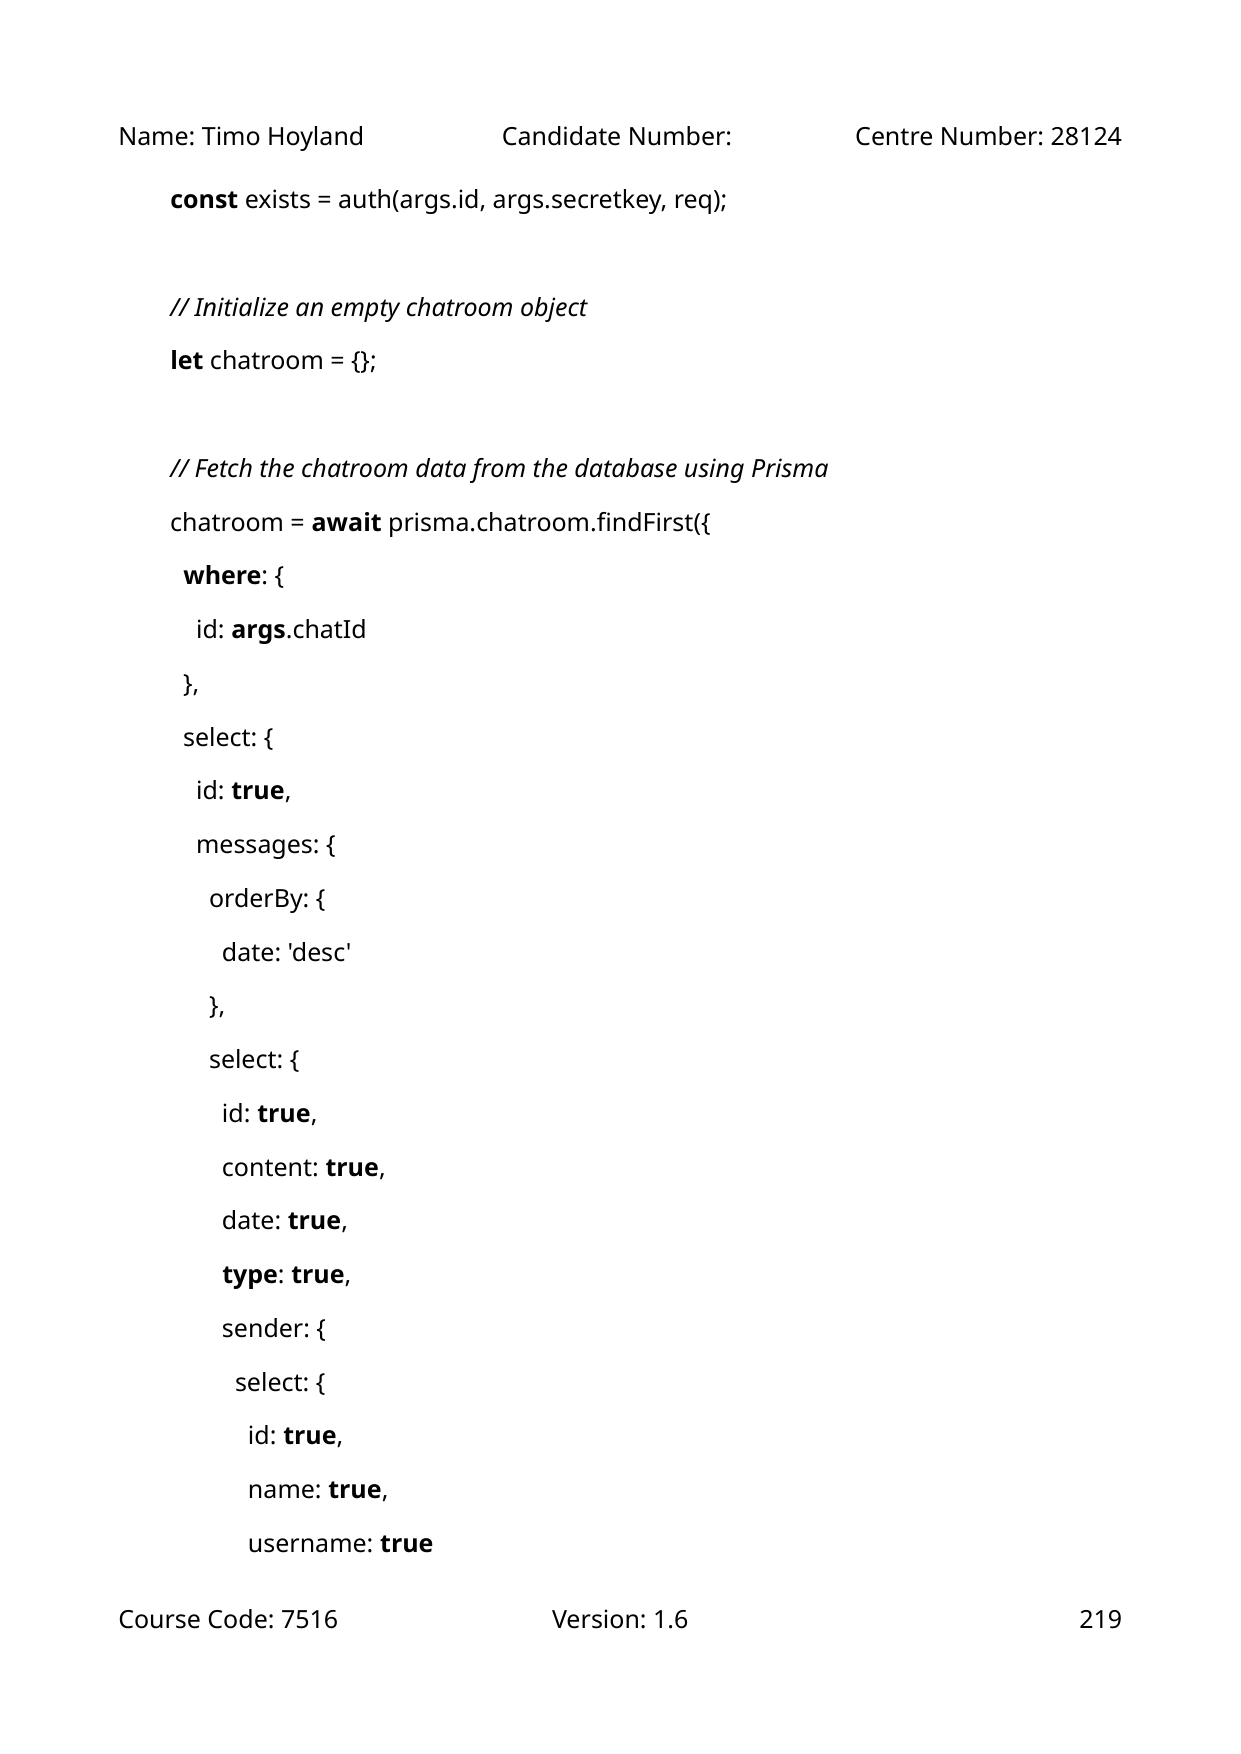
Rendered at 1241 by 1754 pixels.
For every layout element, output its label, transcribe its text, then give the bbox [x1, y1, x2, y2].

text messages: { [118, 827, 1122, 861]
text select: { [118, 719, 1122, 753]
text // Initialize an empty chatroom object [118, 289, 1122, 323]
text sender: { [118, 1310, 1122, 1344]
text id: true, [118, 1095, 1122, 1129]
text const exists = auth(args.id, args.secretkey, req); [118, 182, 1122, 216]
text select: { [118, 1042, 1122, 1076]
text where: { [118, 558, 1122, 592]
text }, [118, 665, 1122, 699]
text id: args.chatId [118, 612, 1122, 646]
text id: true, [118, 1418, 1122, 1452]
text chatroom = await prisma.chatroom.findFirst({ [118, 504, 1122, 538]
text select: { [118, 1364, 1122, 1398]
text username: true [118, 1525, 1122, 1559]
text name: true, [118, 1472, 1122, 1506]
text date: true, [118, 1203, 1122, 1237]
text let chatroom = {}; [118, 343, 1122, 377]
text id: true, [118, 773, 1122, 807]
text date: 'desc' [118, 934, 1122, 968]
text orderBy: { [118, 880, 1122, 914]
text }, [118, 988, 1122, 1022]
text content: true, [118, 1149, 1122, 1183]
text type: true, [118, 1257, 1122, 1291]
text // Fetch the chatroom data from the database using Prisma [118, 450, 1122, 484]
